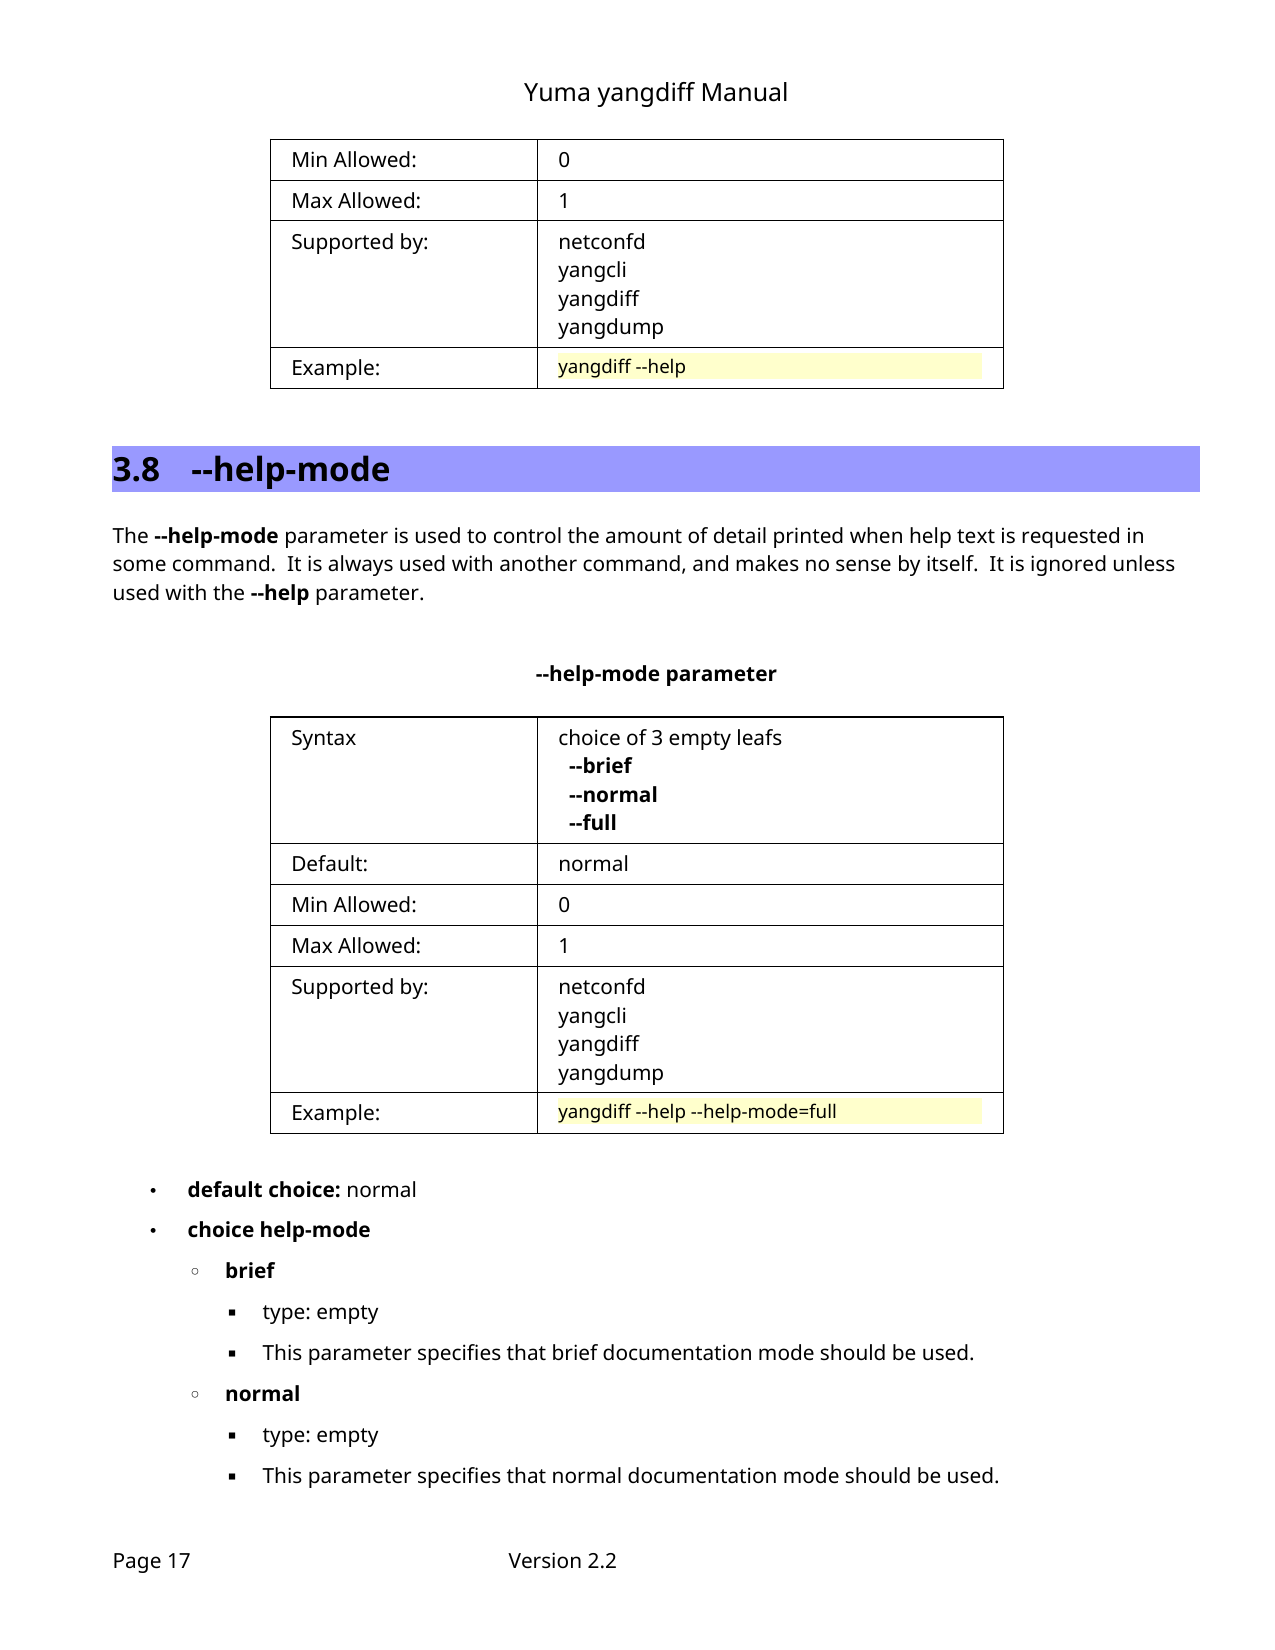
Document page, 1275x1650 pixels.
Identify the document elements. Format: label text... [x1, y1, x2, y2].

list normal [187, 1379, 1200, 1408]
table_cell Default: [271, 844, 537, 884]
list type: empty [225, 1297, 1200, 1326]
table_cell Supported by: [271, 967, 537, 1092]
list type: empty [225, 1420, 1200, 1449]
list default choice: normal [150, 1175, 1200, 1203]
table_cell Min Allowed: [271, 140, 537, 179]
list brief [187, 1257, 1200, 1285]
table_cell Max Allowed: [271, 181, 537, 220]
list choice help-mode [150, 1216, 1200, 1244]
table_cell normal [538, 844, 1003, 884]
subtitle --help-mode [112, 446, 1200, 492]
table_cell 0 [538, 885, 1003, 924]
table_cell netconfd yangcli yangdiff yangdump [538, 221, 1003, 347]
list This parameter specifies that brief documentation mode should be used. [225, 1338, 1200, 1367]
table_cell 1 [538, 926, 1003, 966]
table_cell Supported by: [271, 221, 537, 347]
table_header choice of 3 empty leafs --brief --normal --full [538, 718, 1003, 843]
table_cell yangdiff --help [538, 348, 1003, 388]
table_cell Max Allowed: [271, 926, 537, 966]
table_cell yangdiff --help --help-mode=full [538, 1093, 1003, 1133]
table_cell 0 [538, 140, 1003, 179]
table_cell Example: [271, 1093, 537, 1133]
table_cell netconfd yangcli yangdiff yangdump [538, 967, 1003, 1092]
table_cell Min Allowed: [271, 885, 537, 924]
table_cell 1 [538, 181, 1003, 220]
table_cell Example: [271, 348, 537, 388]
table_header Syntax [271, 718, 537, 843]
list This parameter specifies that normal documentation mode should be used. [225, 1461, 1200, 1490]
subtitle --help-mode parameter [127, 659, 1185, 688]
text The --help-mode parameter is used to control the amount of detail printed when help text is requested in some command. It is always used with another command, and makes no sense by itself. It is ignored unless used with the --help parameter. [112, 521, 1200, 606]
